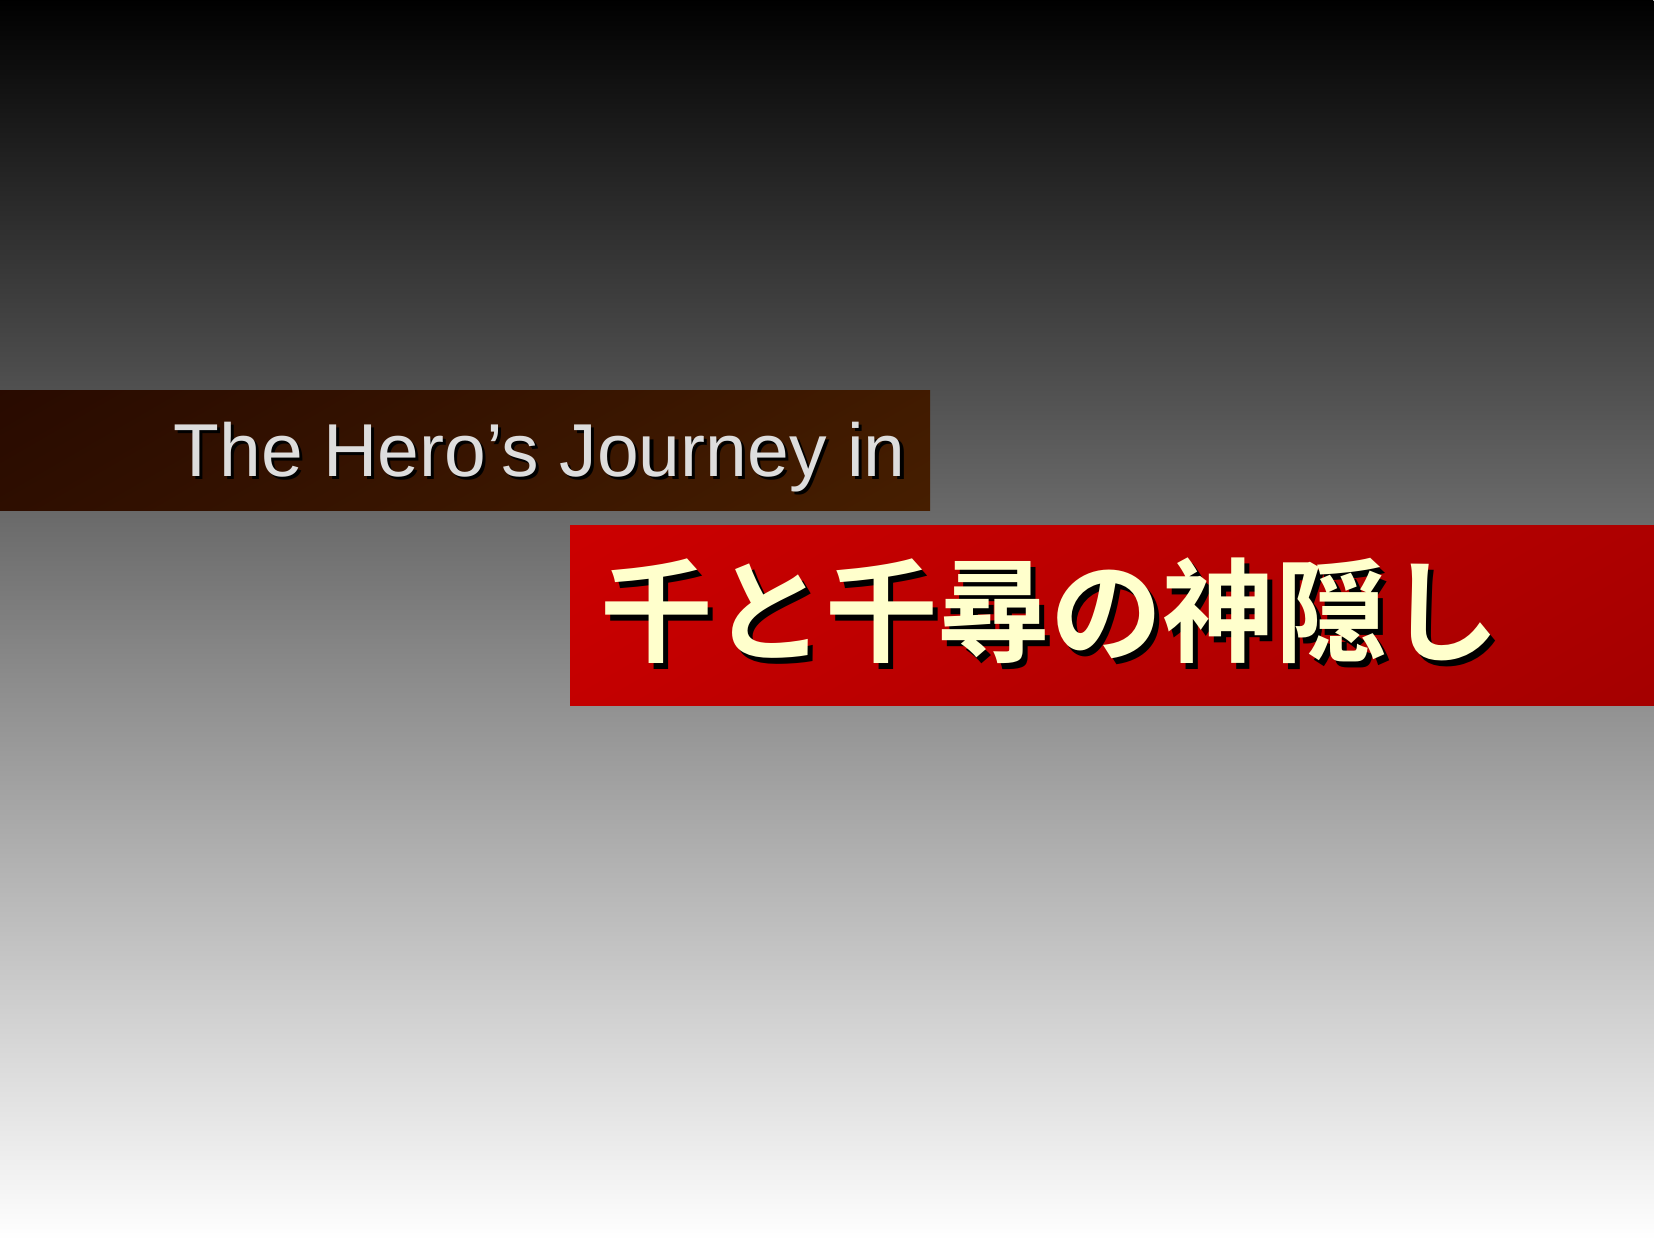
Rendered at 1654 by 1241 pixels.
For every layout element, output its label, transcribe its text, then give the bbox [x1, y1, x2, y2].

title 千と千尋の神隠し [570, 525, 1654, 706]
text_box [82, 528, 758, 599]
subtitle The Hero’s Journey in [0, 390, 931, 511]
